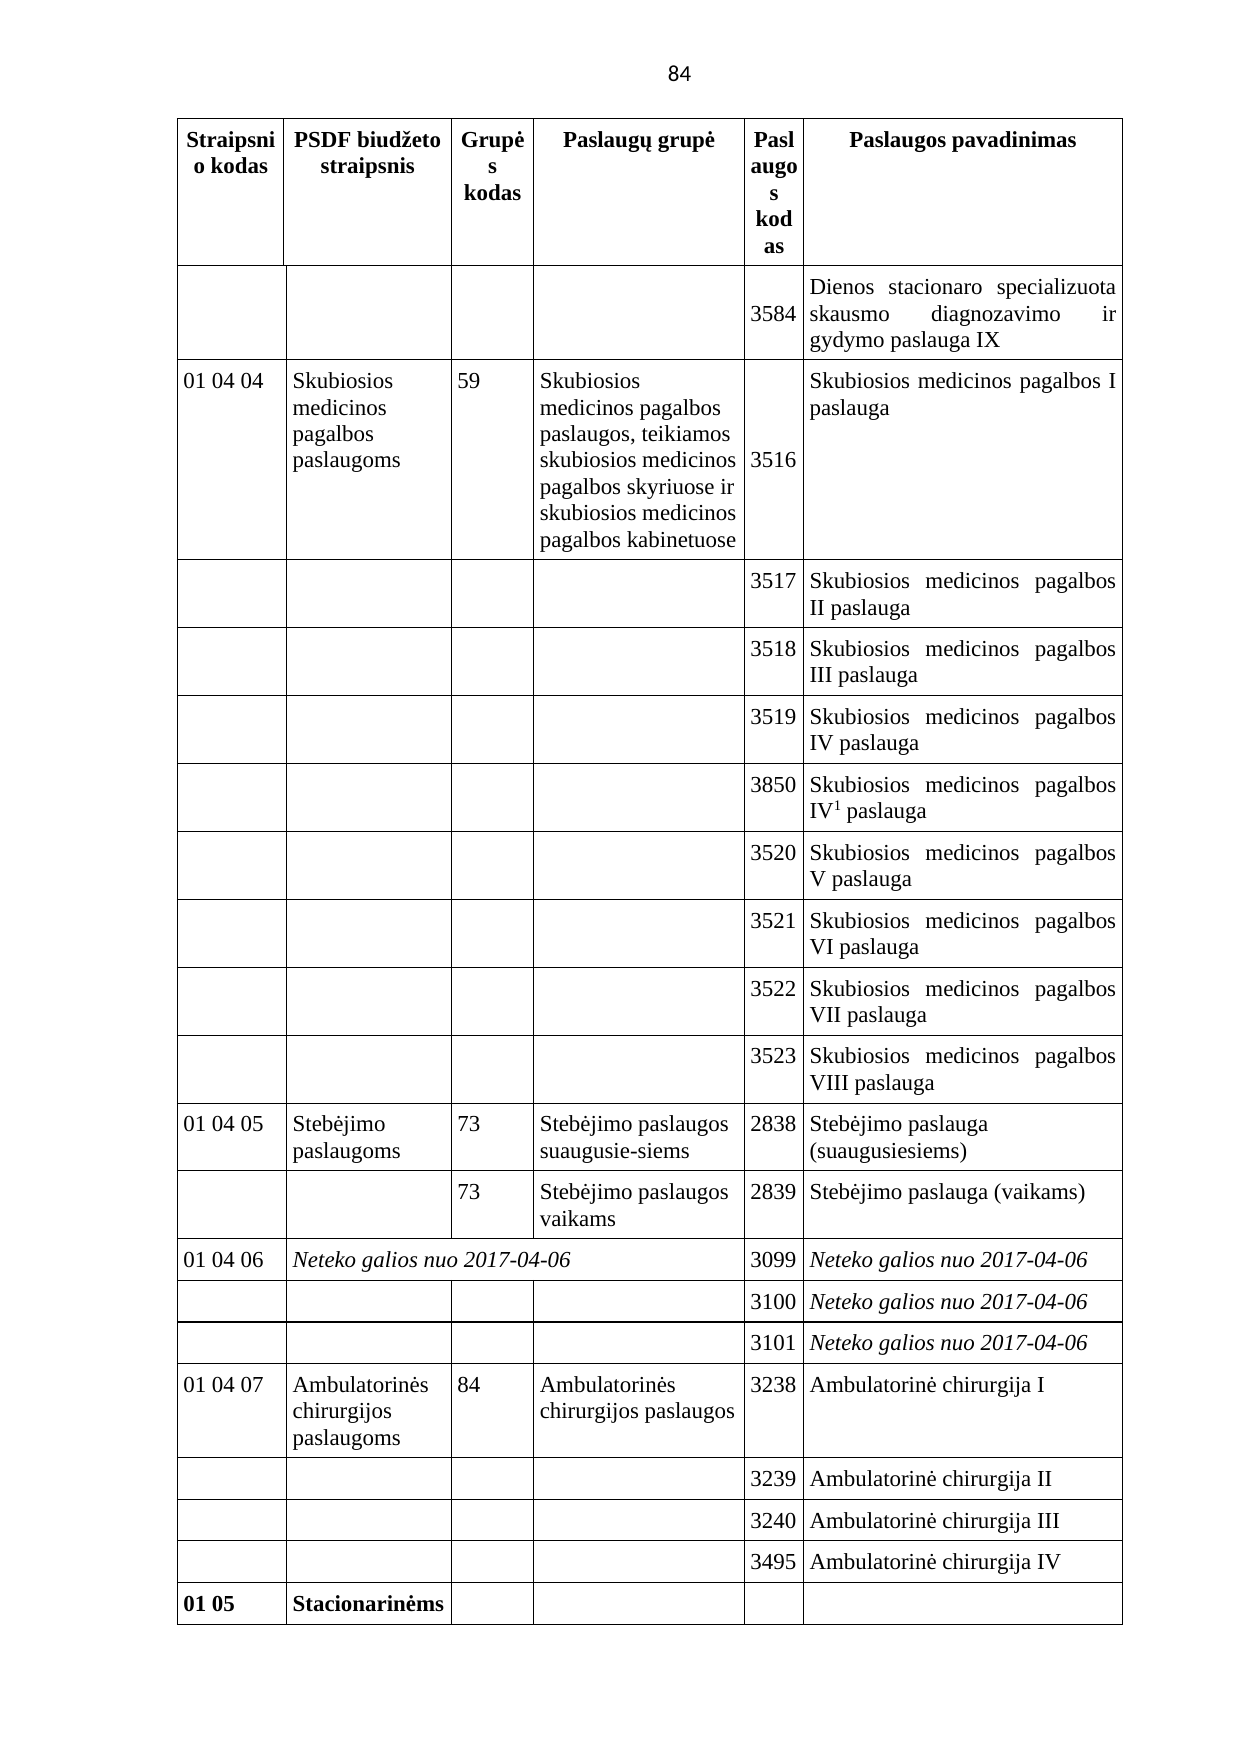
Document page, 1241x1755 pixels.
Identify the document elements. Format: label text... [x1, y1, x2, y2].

table_cell Skubiosios medicinos pagalbos V paslauga [804, 832, 1122, 899]
table_cell Ambulatorinė chirurgija I [804, 1364, 1122, 1457]
table_cell 3518 [745, 628, 803, 695]
table_cell [452, 968, 533, 1034]
table_cell Stebėjimo paslaugoms [287, 1104, 451, 1170]
table_cell 01 04 07 [178, 1364, 286, 1457]
table_cell [534, 968, 744, 1034]
table_cell 3520 [745, 832, 803, 899]
table_cell Ambulatorinės chirurgijos paslaugos [534, 1364, 744, 1457]
table_cell Skubiosios medicinos pagalbos I paslauga [804, 360, 1122, 559]
table_cell [452, 1500, 533, 1540]
table_cell [452, 266, 533, 359]
table_cell [287, 1171, 451, 1238]
table_cell [534, 560, 744, 627]
table_cell [452, 628, 533, 695]
table_cell 3522 [745, 968, 803, 1034]
table_cell [178, 628, 286, 695]
table_cell [287, 968, 451, 1034]
table_cell Skubiosios medicinos pagalbos II paslauga [804, 560, 1122, 627]
table_cell [178, 1500, 286, 1540]
table_cell [287, 900, 451, 967]
table_cell [452, 832, 533, 899]
table_cell [178, 832, 286, 899]
table_cell [178, 266, 286, 359]
table_header Grupės kodas [452, 119, 533, 265]
table_cell [534, 1500, 744, 1540]
table_cell [534, 1583, 744, 1623]
table_cell [287, 1281, 451, 1321]
table_cell 3099 [745, 1239, 803, 1280]
table_cell [178, 560, 286, 627]
table_cell [534, 1541, 744, 1582]
table_cell 3101 [745, 1323, 803, 1363]
table_cell [178, 1171, 286, 1238]
table_cell [287, 764, 451, 831]
table_cell [534, 696, 744, 763]
table_cell [534, 900, 744, 967]
table_cell [534, 266, 744, 359]
table_cell [452, 900, 533, 967]
table_cell [287, 1541, 451, 1582]
table_cell [287, 1036, 451, 1102]
table_cell 3523 [745, 1036, 803, 1102]
table_cell 73 [452, 1104, 533, 1170]
table_cell Neteko galios nuo 2017-04-06 [804, 1323, 1122, 1363]
table_cell 59 [452, 360, 533, 559]
table_cell 3240 [745, 1500, 803, 1540]
table_cell 3495 [745, 1541, 803, 1582]
table_cell [534, 1323, 744, 1363]
table_cell [452, 1323, 533, 1363]
table_cell 01 04 06 [178, 1239, 286, 1280]
table_cell [804, 1583, 1122, 1623]
table_cell 01 04 04 [178, 360, 286, 559]
table_cell Skubiosios medicinos pagalbos paslaugoms [287, 360, 451, 559]
table_cell [287, 832, 451, 899]
table_cell [178, 1541, 286, 1582]
table_cell Stebėjimo paslaugos vaikams [534, 1171, 744, 1238]
table_cell Skubiosios medicinos pagalbos III paslauga [804, 628, 1122, 695]
table_cell Skubiosios medicinos pagalbos VIII paslauga [804, 1036, 1122, 1102]
table_cell 3850 [745, 764, 803, 831]
table_cell [287, 696, 451, 763]
table_cell [452, 560, 533, 627]
table_cell [452, 696, 533, 763]
table_cell [287, 560, 451, 627]
table_cell 2839 [745, 1171, 803, 1238]
table_cell 3516 [745, 360, 803, 559]
table_cell Stacionarinėms [287, 1583, 451, 1623]
table_cell [178, 696, 286, 763]
table_cell Neteko galios nuo 2017-04-06 [287, 1239, 744, 1280]
table_cell [178, 1458, 286, 1499]
table_cell [178, 1036, 286, 1102]
table_cell [178, 1281, 286, 1321]
table_cell 73 [452, 1171, 533, 1238]
table_header Paslaugos pavadinimas [804, 119, 1122, 265]
table_cell [287, 628, 451, 695]
table_cell Neteko galios nuo 2017-04-06 [804, 1281, 1122, 1321]
table_cell [534, 832, 744, 899]
table_cell [534, 628, 744, 695]
table_cell 3517 [745, 560, 803, 627]
table_cell [287, 266, 451, 359]
table_cell Skubiosios medicinos pagalbos VI paslauga [804, 900, 1122, 967]
table_cell Ambulatorinė chirurgija III [804, 1500, 1122, 1540]
table_cell Ambulatorinė chirurgija IV [804, 1541, 1122, 1582]
table_cell [178, 968, 286, 1034]
table_cell Stebėjimo paslauga (vaikams) [804, 1171, 1122, 1238]
table_cell Skubiosios medicinos pagalbos paslaugos, teikiamos skubiosios medicinos pagalbos skyriuose ir skubiosios medicinos pagalbos kabinetuose [534, 360, 744, 559]
table_header Paslaugos kodas [745, 119, 803, 265]
table_cell [534, 764, 744, 831]
table_cell Stebėjimo paslaugos suaugusie-siems [534, 1104, 744, 1170]
table_cell [452, 764, 533, 831]
table_cell [287, 1458, 451, 1499]
table_cell [287, 1500, 451, 1540]
table_cell [534, 1281, 744, 1321]
table_cell 2838 [745, 1104, 803, 1170]
table_cell Skubiosios medicinos pagalbos VII paslauga [804, 968, 1122, 1034]
table_header Straipsnio kodas [178, 119, 283, 265]
table_cell [452, 1458, 533, 1499]
table_cell 3519 [745, 696, 803, 763]
table_cell 3238 [745, 1364, 803, 1457]
table_header Paslaugų grupė [534, 119, 744, 265]
table_cell [745, 1583, 803, 1623]
table_cell 3100 [745, 1281, 803, 1321]
table_cell 3239 [745, 1458, 803, 1499]
table_cell [452, 1583, 533, 1623]
table_cell 3584 [745, 266, 803, 359]
table_cell Skubiosios medicinos pagalbos IV paslauga [804, 696, 1122, 763]
table_cell 3521 [745, 900, 803, 967]
table_cell [452, 1281, 533, 1321]
table_cell Dienos stacionaro specializuota skausmo diagnozavimo ir gydymo paslauga IX [804, 266, 1122, 359]
table_cell Neteko galios nuo 2017-04-06 [804, 1239, 1122, 1280]
table_cell [178, 900, 286, 967]
table_cell 01 05 [178, 1583, 286, 1623]
table_header PSDF biudžeto straipsnis [284, 119, 451, 265]
table_cell [178, 764, 286, 831]
table_cell Ambulatorinė chirurgija II [804, 1458, 1122, 1499]
table_cell 01 04 05 [178, 1104, 286, 1170]
table_cell Skubiosios medicinos pagalbos IV1 paslauga [804, 764, 1122, 831]
table_cell [534, 1036, 744, 1102]
table_cell 84 [452, 1364, 533, 1457]
table_cell [534, 1458, 744, 1499]
table_cell [452, 1036, 533, 1102]
table_cell Ambulatorinės chirurgijos paslaugoms [287, 1364, 451, 1457]
table_cell Stebėjimo paslauga (suaugusiesiems) [804, 1104, 1122, 1170]
table_cell [287, 1323, 451, 1363]
table_cell [452, 1541, 533, 1582]
table_cell [178, 1323, 286, 1363]
